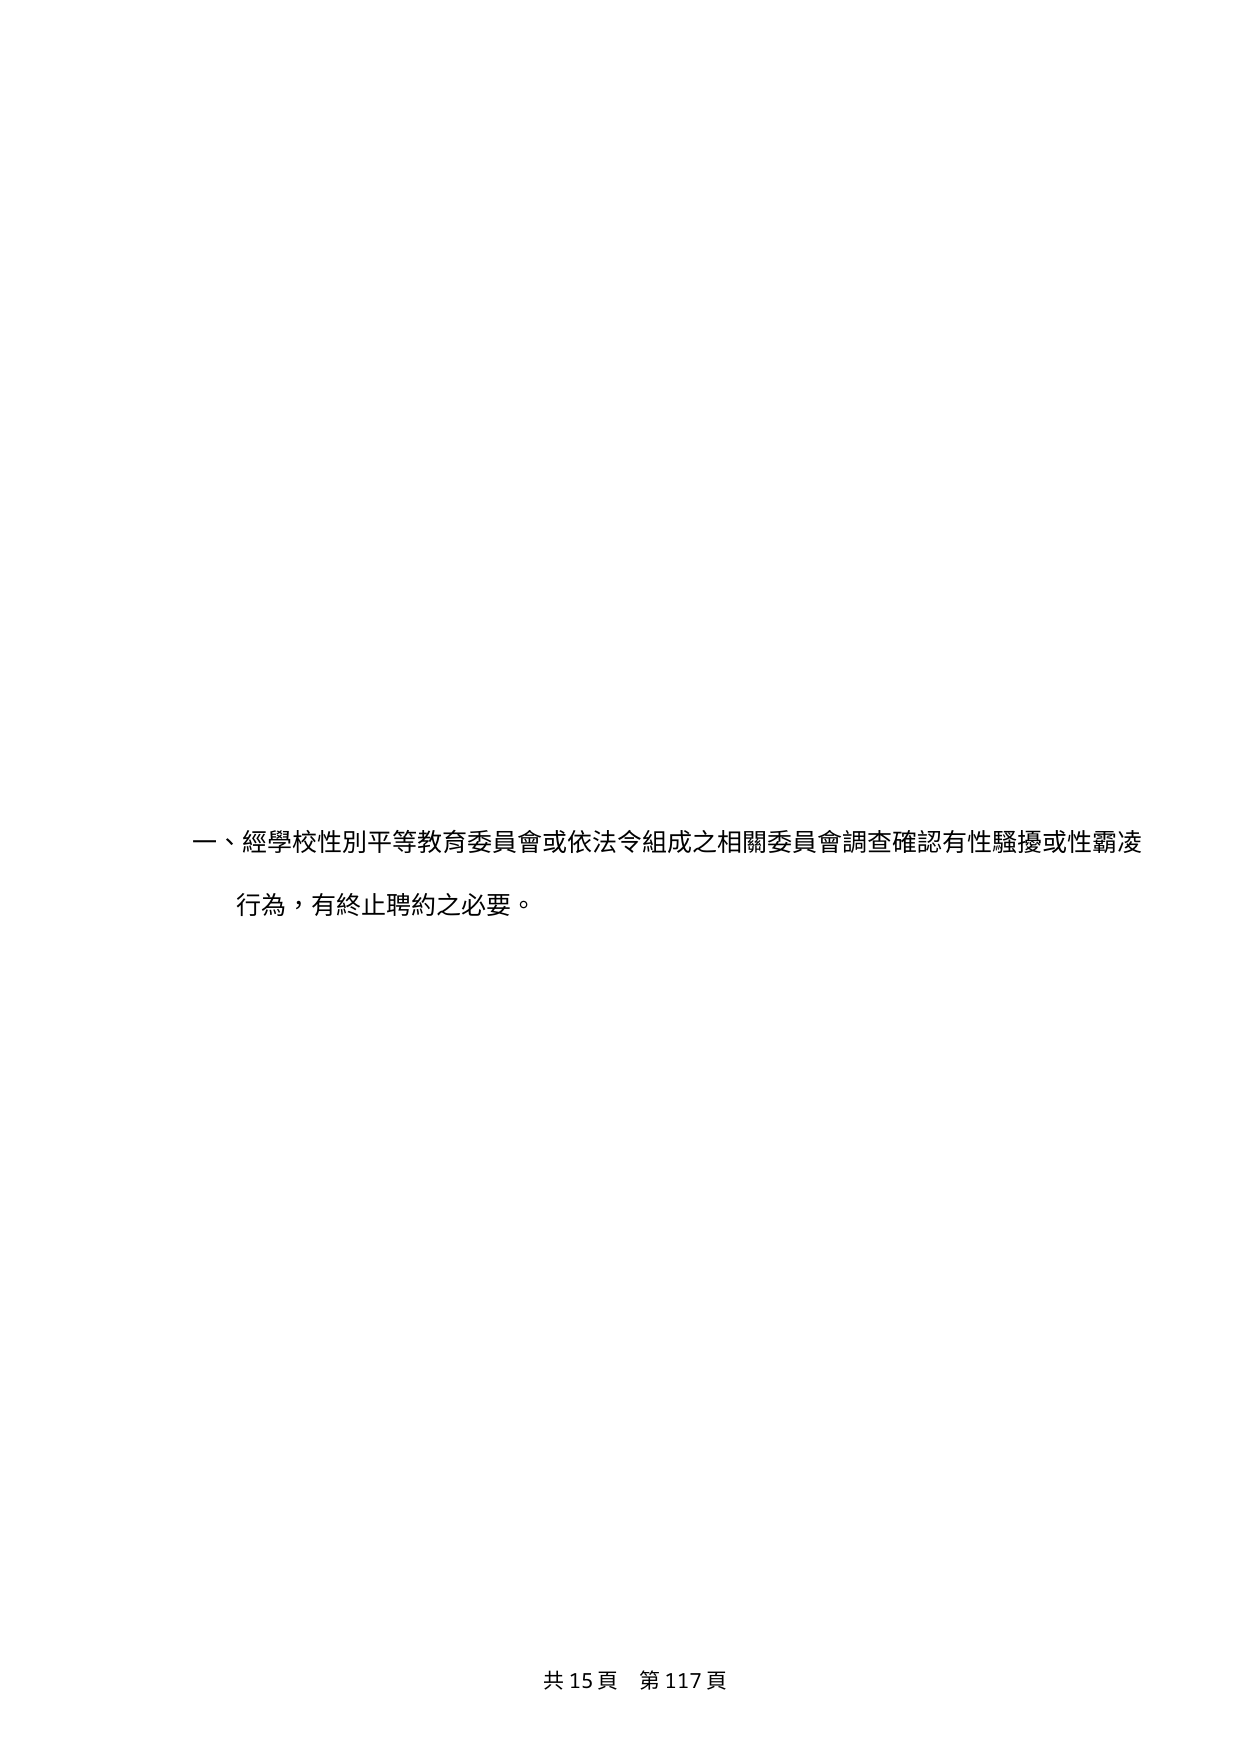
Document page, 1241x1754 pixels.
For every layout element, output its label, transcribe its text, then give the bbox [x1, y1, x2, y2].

text 一、經學校性別平等教育委員會或依法令組成之相關委員會調查確認有性騷擾或性霸凌行為，有終止聘約之必要。 [192, 799, 1152, 924]
